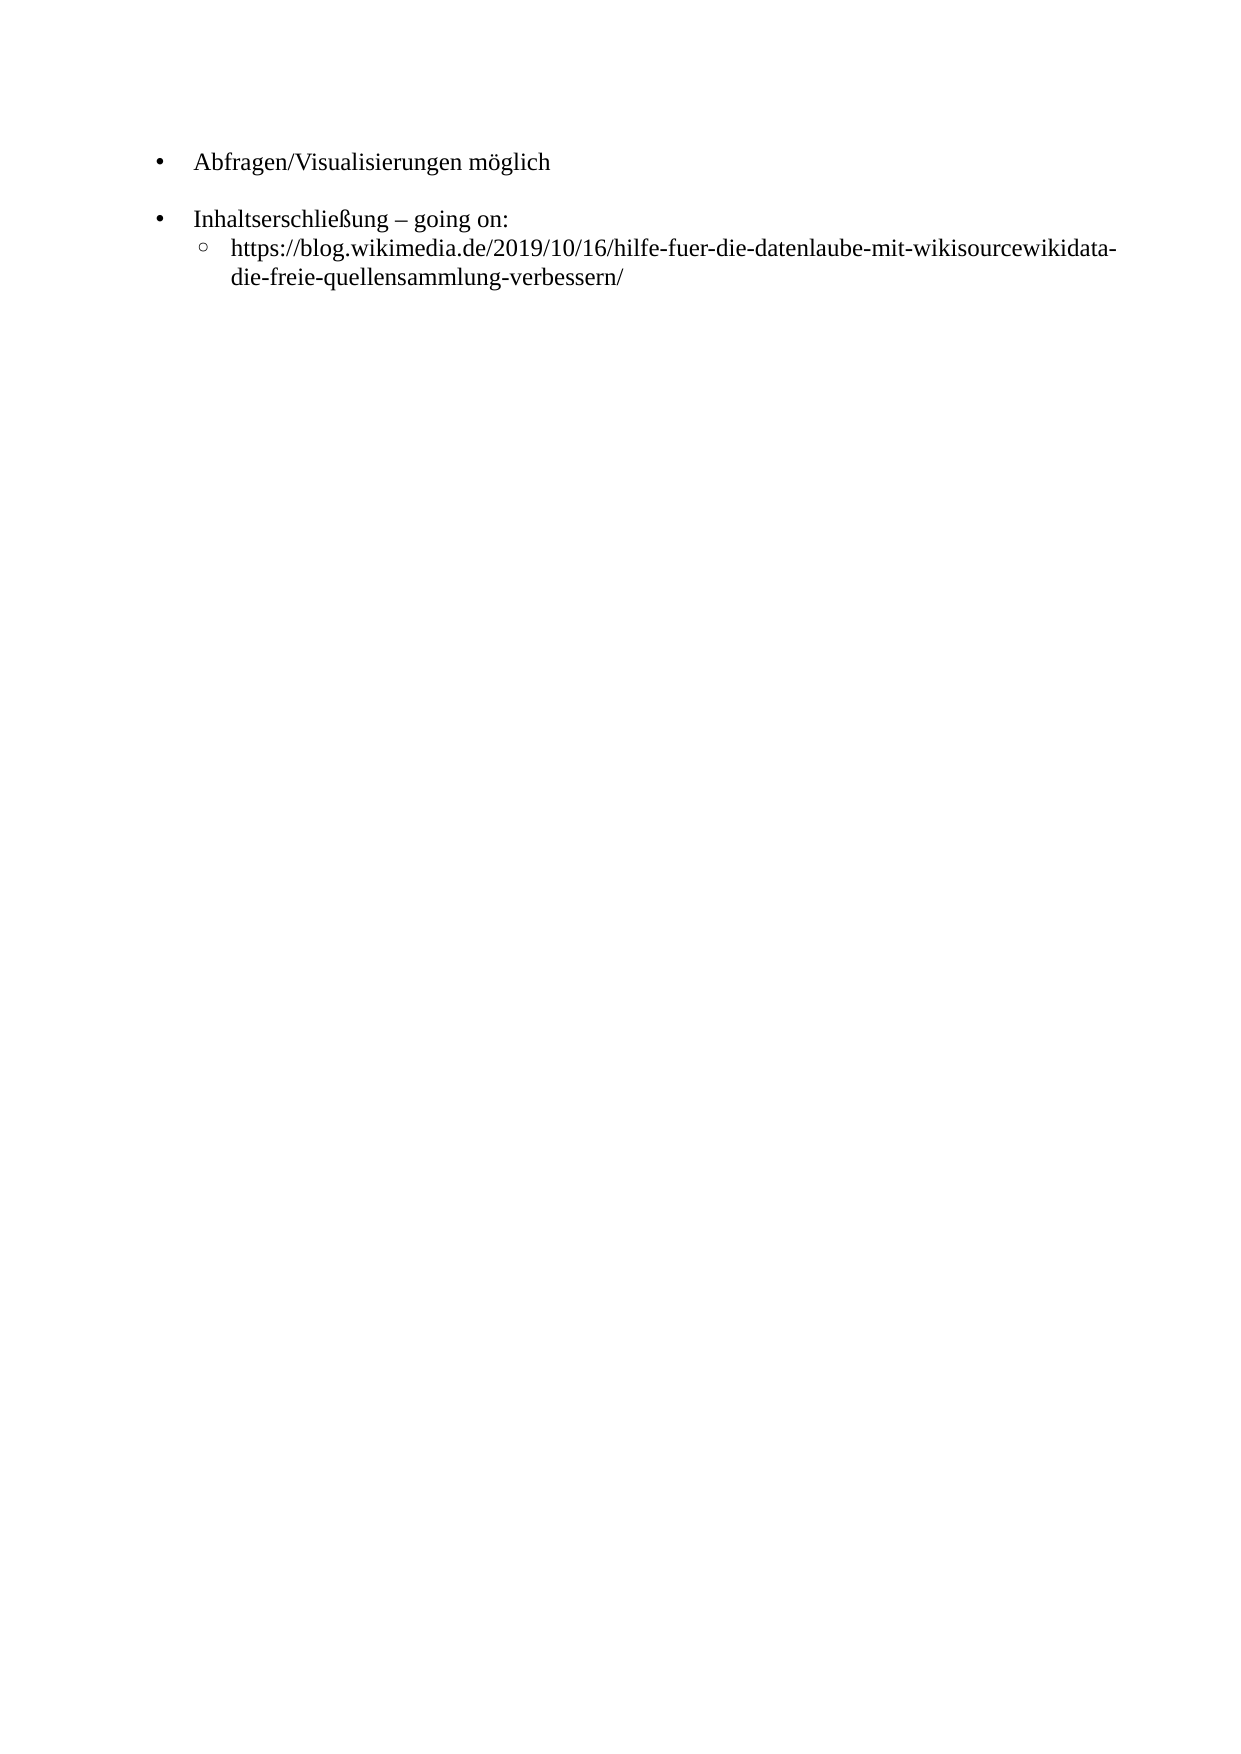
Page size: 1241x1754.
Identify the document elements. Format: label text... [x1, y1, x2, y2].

list Inhaltserschließung – going on: [156, 204, 1122, 233]
list Abfragen/Visualisierungen möglich [156, 147, 1122, 176]
list https://blog.wikimedia.de/2019/10/16/hilfe-fuer-die-datenlaube-mit-wikisourcewikidata-die-freie-quellensammlung-verbessern/ [193, 233, 1122, 291]
